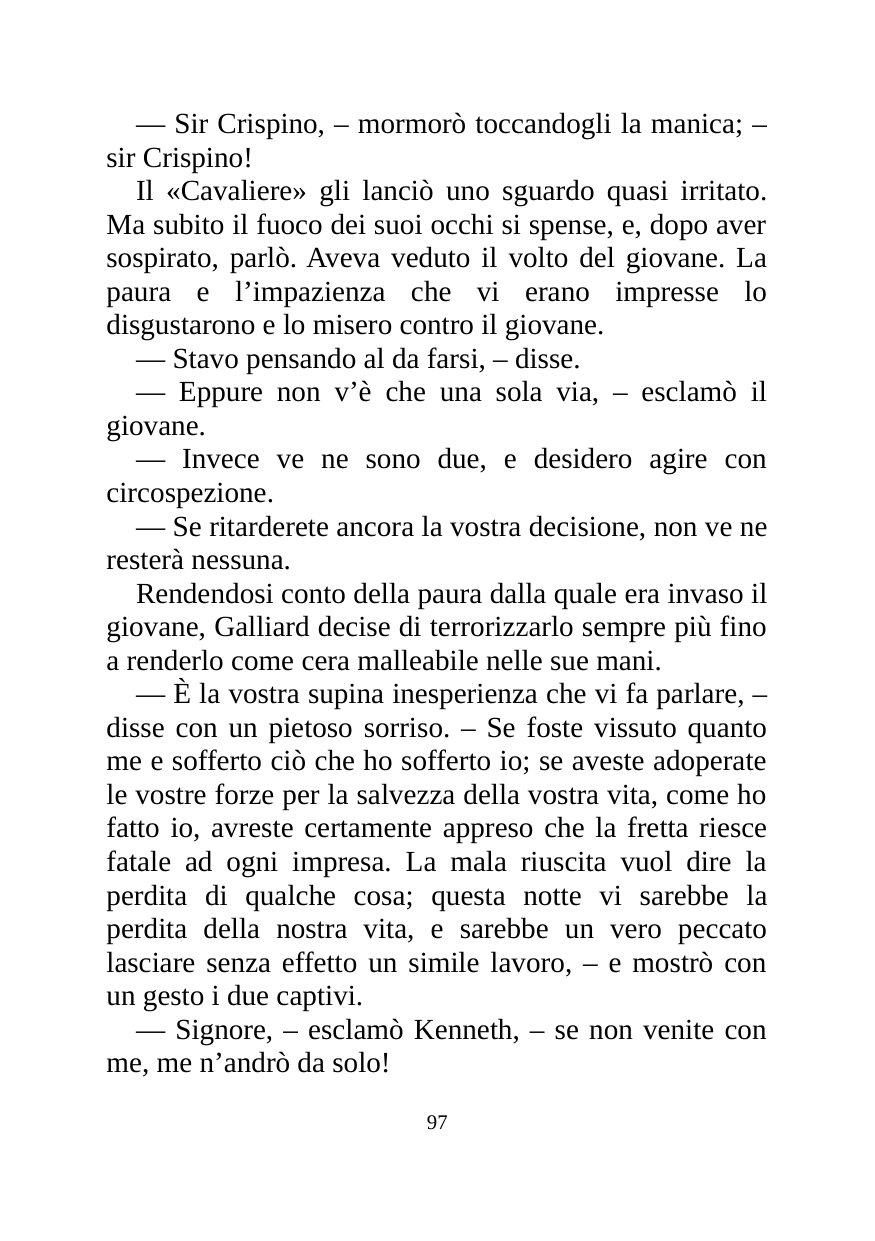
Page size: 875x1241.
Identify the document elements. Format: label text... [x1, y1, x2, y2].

text — È la vostra supina inesperienza che vi fa parlare, – disse con un pietoso sorriso. – Se foste vissuto quanto me e sofferto ciò che ho sofferto io; se aveste adoperate le vostre forze per la salvezza della vostra vita, come ho fatto io, avreste certamente appreso che la fretta riesce fatale ad ogni impresa. La mala riuscita vuol dire la perdita di qualche cosa; questa notte vi sarebbe la perdita della nostra vita, e sarebbe un vero peccato lasciare senza effetto un simile lavoro, – e mostrò con un gesto i due captivi. [106, 676, 768, 1012]
text Rendendosi conto della paura dalla quale era invaso il giovane, Galliard decise di terrorizzarlo sempre più fino a renderlo come cera malleabile nelle sue mani. [106, 576, 768, 676]
text — Sir Crispino, – mormorò toccandogli la manica; – sir Crispino! [106, 106, 768, 173]
text — Stavo pensando al da farsi, – disse. [106, 341, 768, 374]
text — Invece ve ne sono due, e desidero agire con circospezione. [106, 442, 768, 509]
text — Se ritarderete ancora la vostra decisione, non ve ne resterà nessuna. [106, 509, 768, 576]
text — Signore, – esclamò Kenneth, – se non venite con me, me n’andrò da solo! [106, 1012, 768, 1079]
text Il «Cavaliere» gli lanciò uno sguardo quasi irritato. Ma subito il fuoco dei suoi occhi si spense, e, dopo aver sospirato, parlò. Aveva veduto il volto del giovane. La paura e l’impazienza che vi erano impresse lo disgustarono e lo misero contro il giovane. [106, 173, 768, 341]
text — Eppure non v’è che una sola via, – esclamò il giovane. [106, 374, 768, 442]
